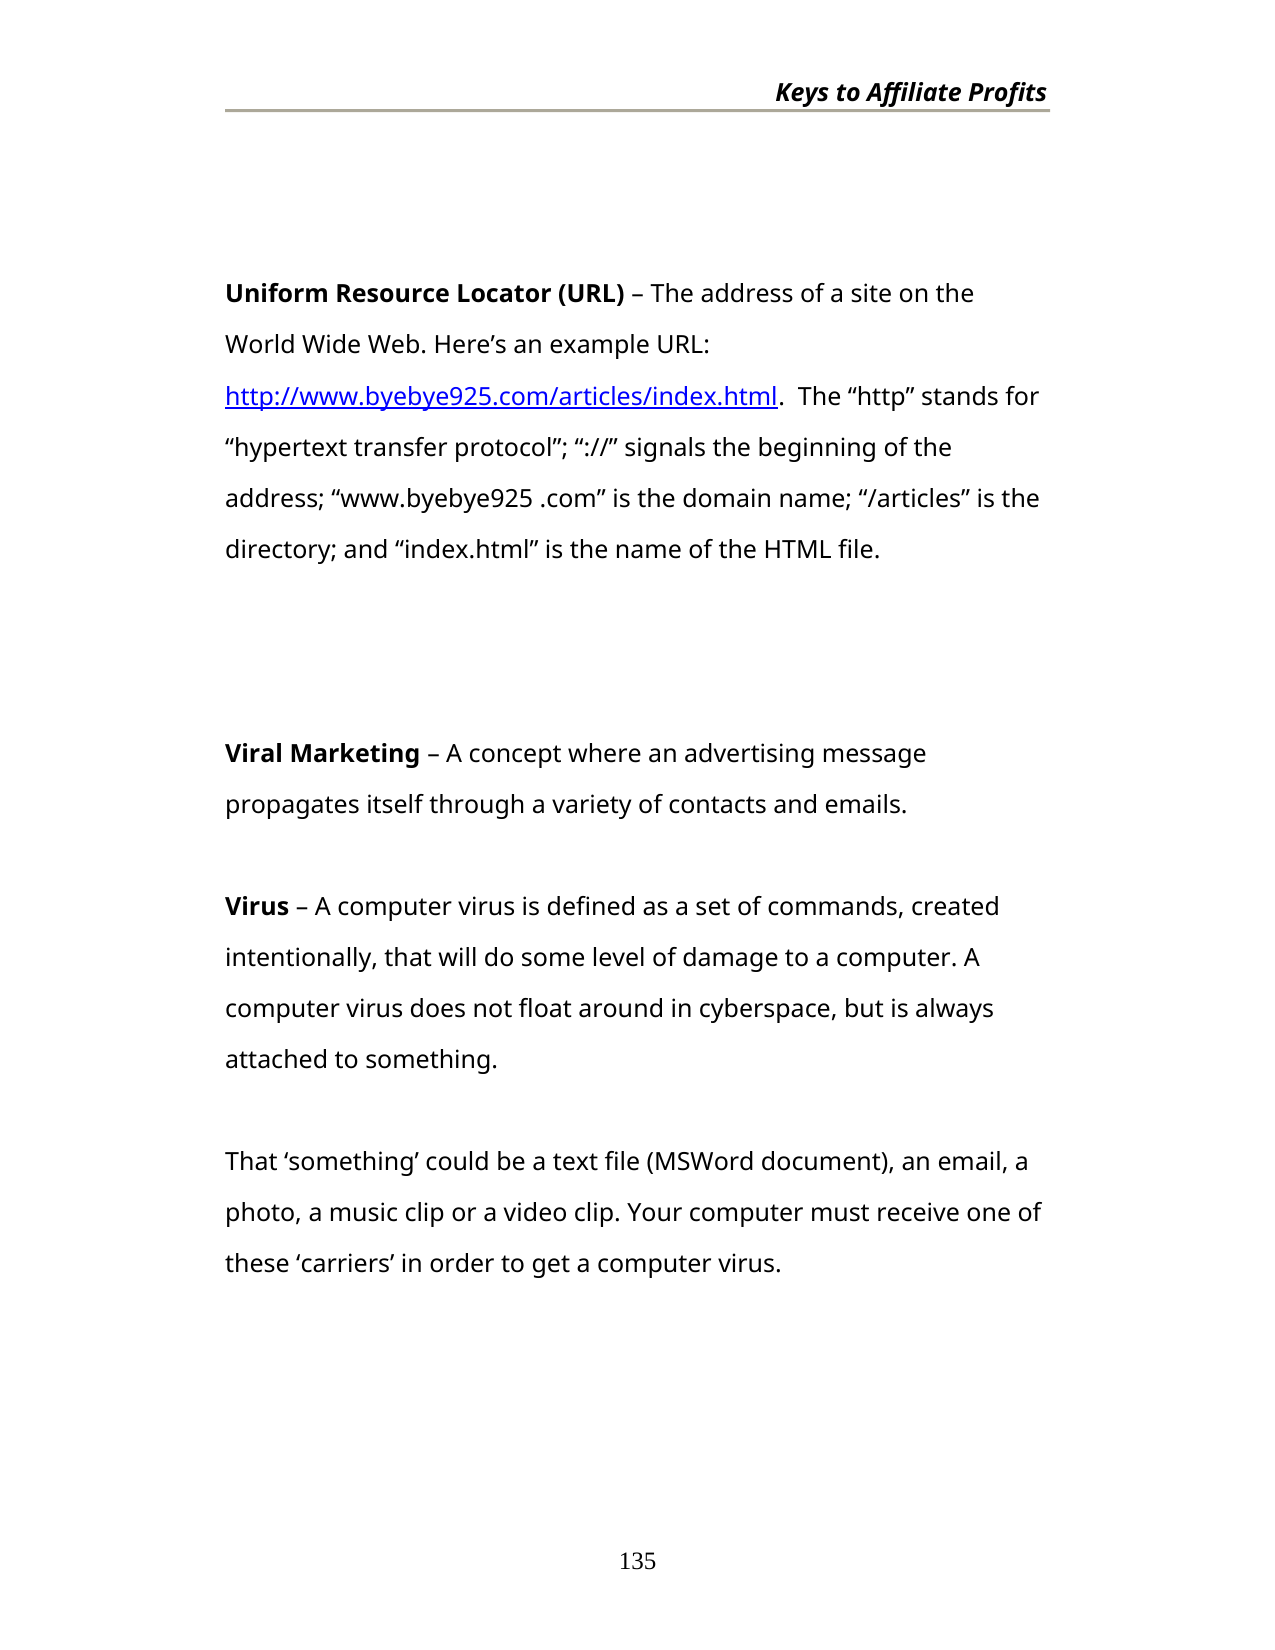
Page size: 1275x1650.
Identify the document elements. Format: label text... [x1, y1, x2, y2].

text Virus – A computer virus is defined as a set of commands, created intentionally, that will do some level of damage to a computer. A computer virus does not float around in cyberspace, but is always attached to something. That ‘something’ could be a text file (MSWord document), an email, a photo, a music clip or a video clip. Your computer must receive one of these ‘carriers’ in order to get a computer virus. [225, 888, 1050, 1280]
text Uniform Resource Locator (URL) – The address of a site on the World Wide Web. Here’s an example URL: http://www.byebye925.com/articles/index.html. The “http” stands for “hypertext transfer protocol”; “://” signals the beginning of the address; “www.byebye925 .com” is the domain name; “/articles” is the directory; and “index.html” is the name of the HTML file. [225, 276, 1050, 565]
text Viral Marketing – A concept where an advertising message propagates itself through a variety of contacts and emails. [225, 633, 1050, 821]
